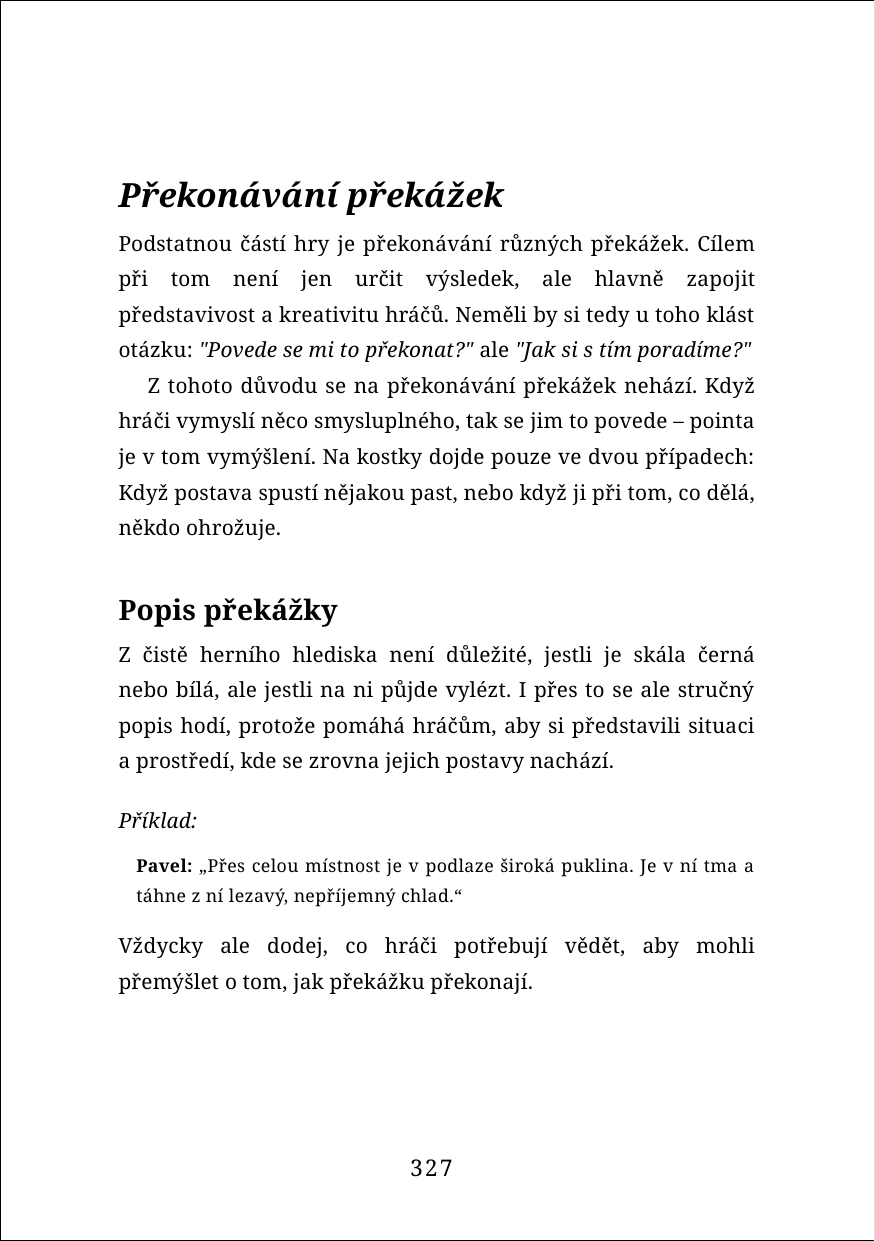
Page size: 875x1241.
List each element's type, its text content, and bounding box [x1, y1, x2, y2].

text Příklad: [118, 806, 756, 834]
text Pavel: „Přes celou místnost je v podlaze široká puklina. Je v ní tma a táhne z ní lezavý, nepříjemný chlad.“ [136, 853, 756, 907]
text Z čistě herního hlediska není důležité, jestli je skála černá nebo bílá, ale jestli na ni půjde vylézt. I přes to se ale stručný popis hodí, protože pomáhá hráčům, aby si představili situaci a prostředí, kde se zrovna jejich postavy nachází. [118, 640, 756, 775]
text Podstatnou částí hry je překonávání různých překážek. Cílem při tom není jen určit výsledek, ale hlavně zapojit představivost a kreativitu hráčů. Neměli by si tedy u toho klást otázku: "Povede se mi to překonat?" ale "Jak si s tím poradíme?" Z tohoto důvodu se na překonávání překážek nehází. Když hráči vymyslí něco smysluplného, tak se jim to povede – pointa je v tom vymýšlení. Na kostky dojde pouze ve dvou případech: Když postava spustí nějakou past, nebo když ji při tom, co dělá, někdo ohrožuje. [118, 229, 756, 542]
text Vždycky ale dodej, co hráči potřebují vědět, aby mohli přemýšlet o tom, jak překážku překonají. [118, 931, 756, 995]
subtitle Popis překážky [118, 590, 756, 628]
subtitle Překonávání překážek [118, 172, 756, 217]
